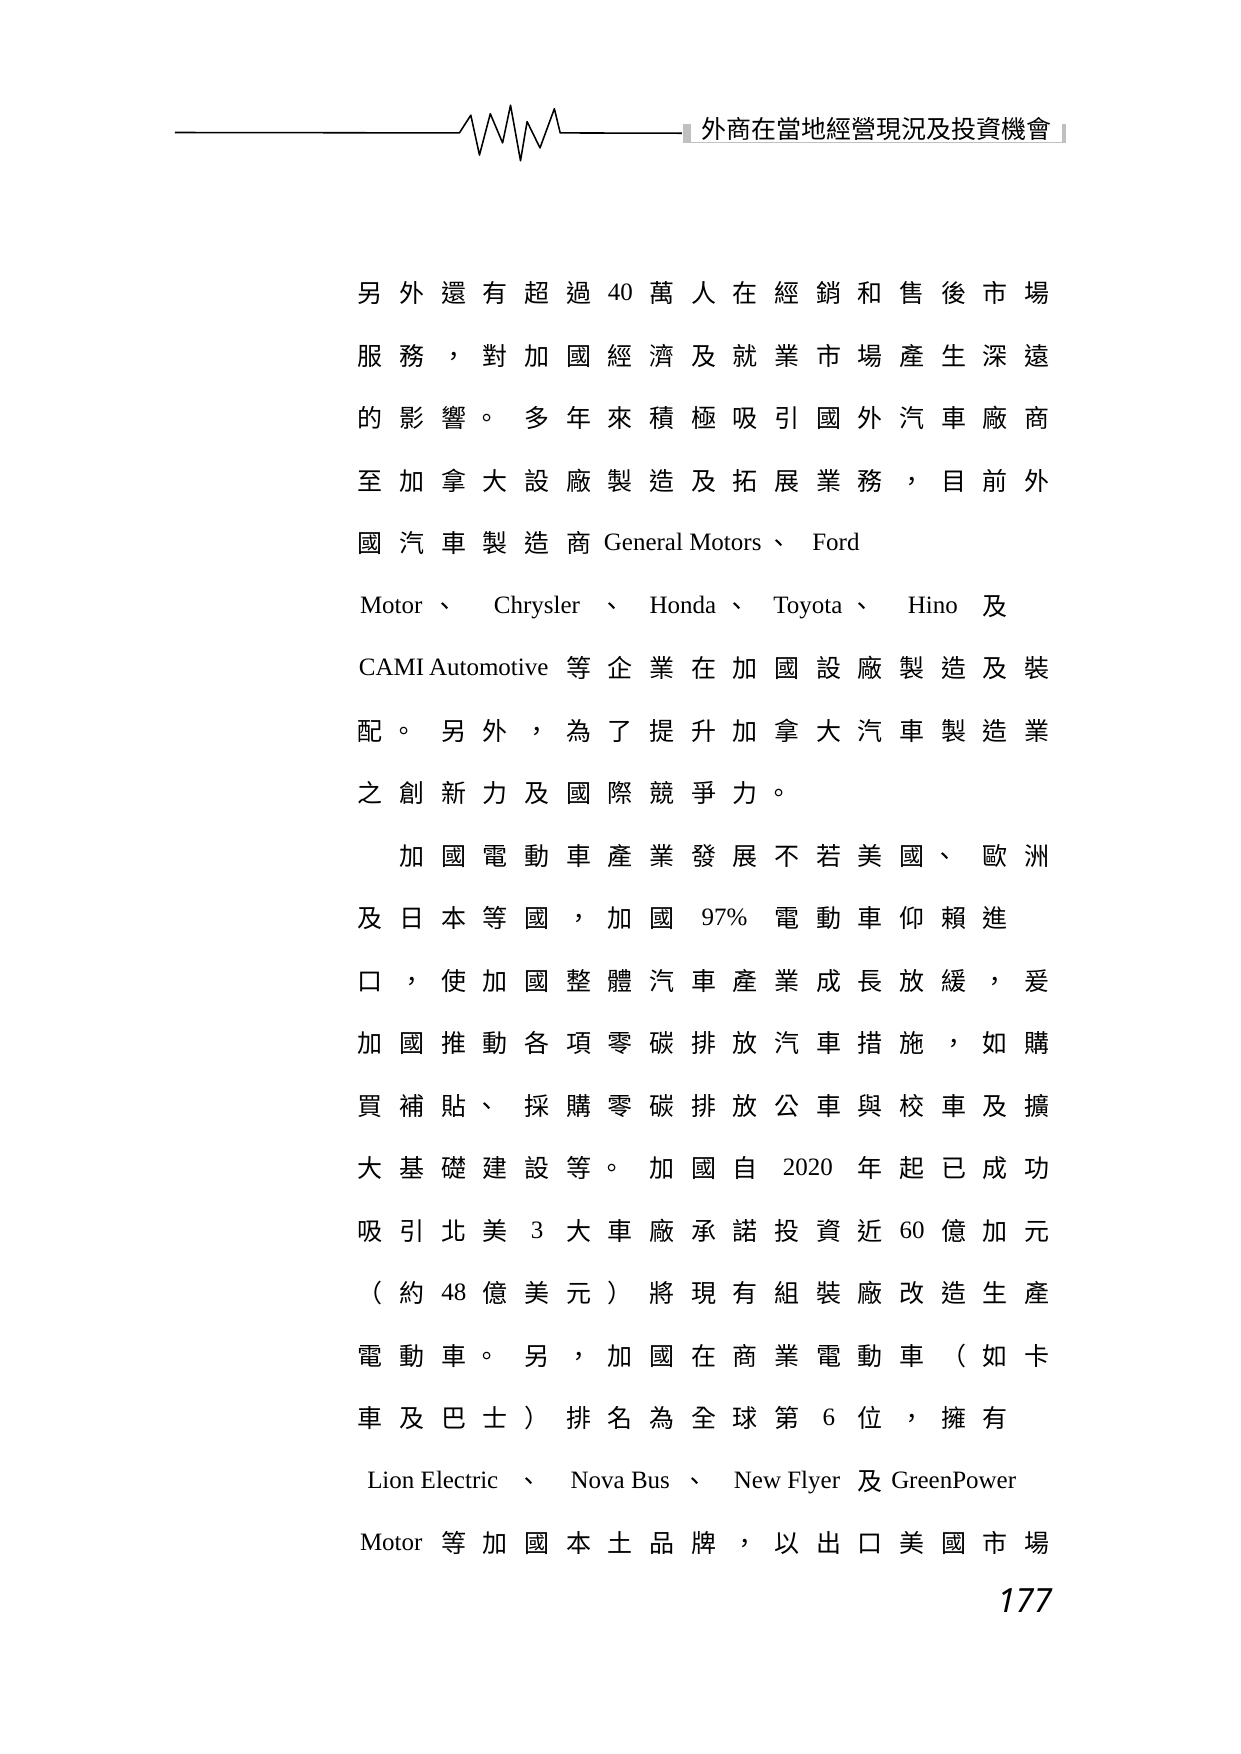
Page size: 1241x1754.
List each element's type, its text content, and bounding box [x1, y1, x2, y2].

text 另外還有超過40萬人在經銷和售後市場服務，對加國經濟及就業市場產生深遠的影響。多年來積極吸引國外汽車廠商至加拿大設廠製造及拓展業務，目前外國汽車製造商General Motors、Ford Motor、Chrysler、Honda、Toyota、Hino及CAMI Automotive等企業在加國設廠製造及裝配。另外，為了提升加拿大汽車製造業之創新力及國際競爭力。 [330, 250, 1058, 813]
text 加國電動車產業發展不若美國、歐洲及日本等國，加國97%電動車仰賴進口，使加國整體汽車產業成長放緩，爰加國推動各項零碳排放汽車措施，如購買補貼、採購零碳排放公車與校車及擴大基礎建設等。加國自2020年起已成功吸引北美3大車廠承諾投資近60億加元（約48億美元）將現有組裝廠改造生產電動車。另，加國在商業電動車（如卡車及巴士）排名為全球第6位，擁有Lion Electric、Nova Bus、New Flyer及GreenPower Motor等加國本土品牌，以出口美國市場 [330, 813, 1058, 1563]
